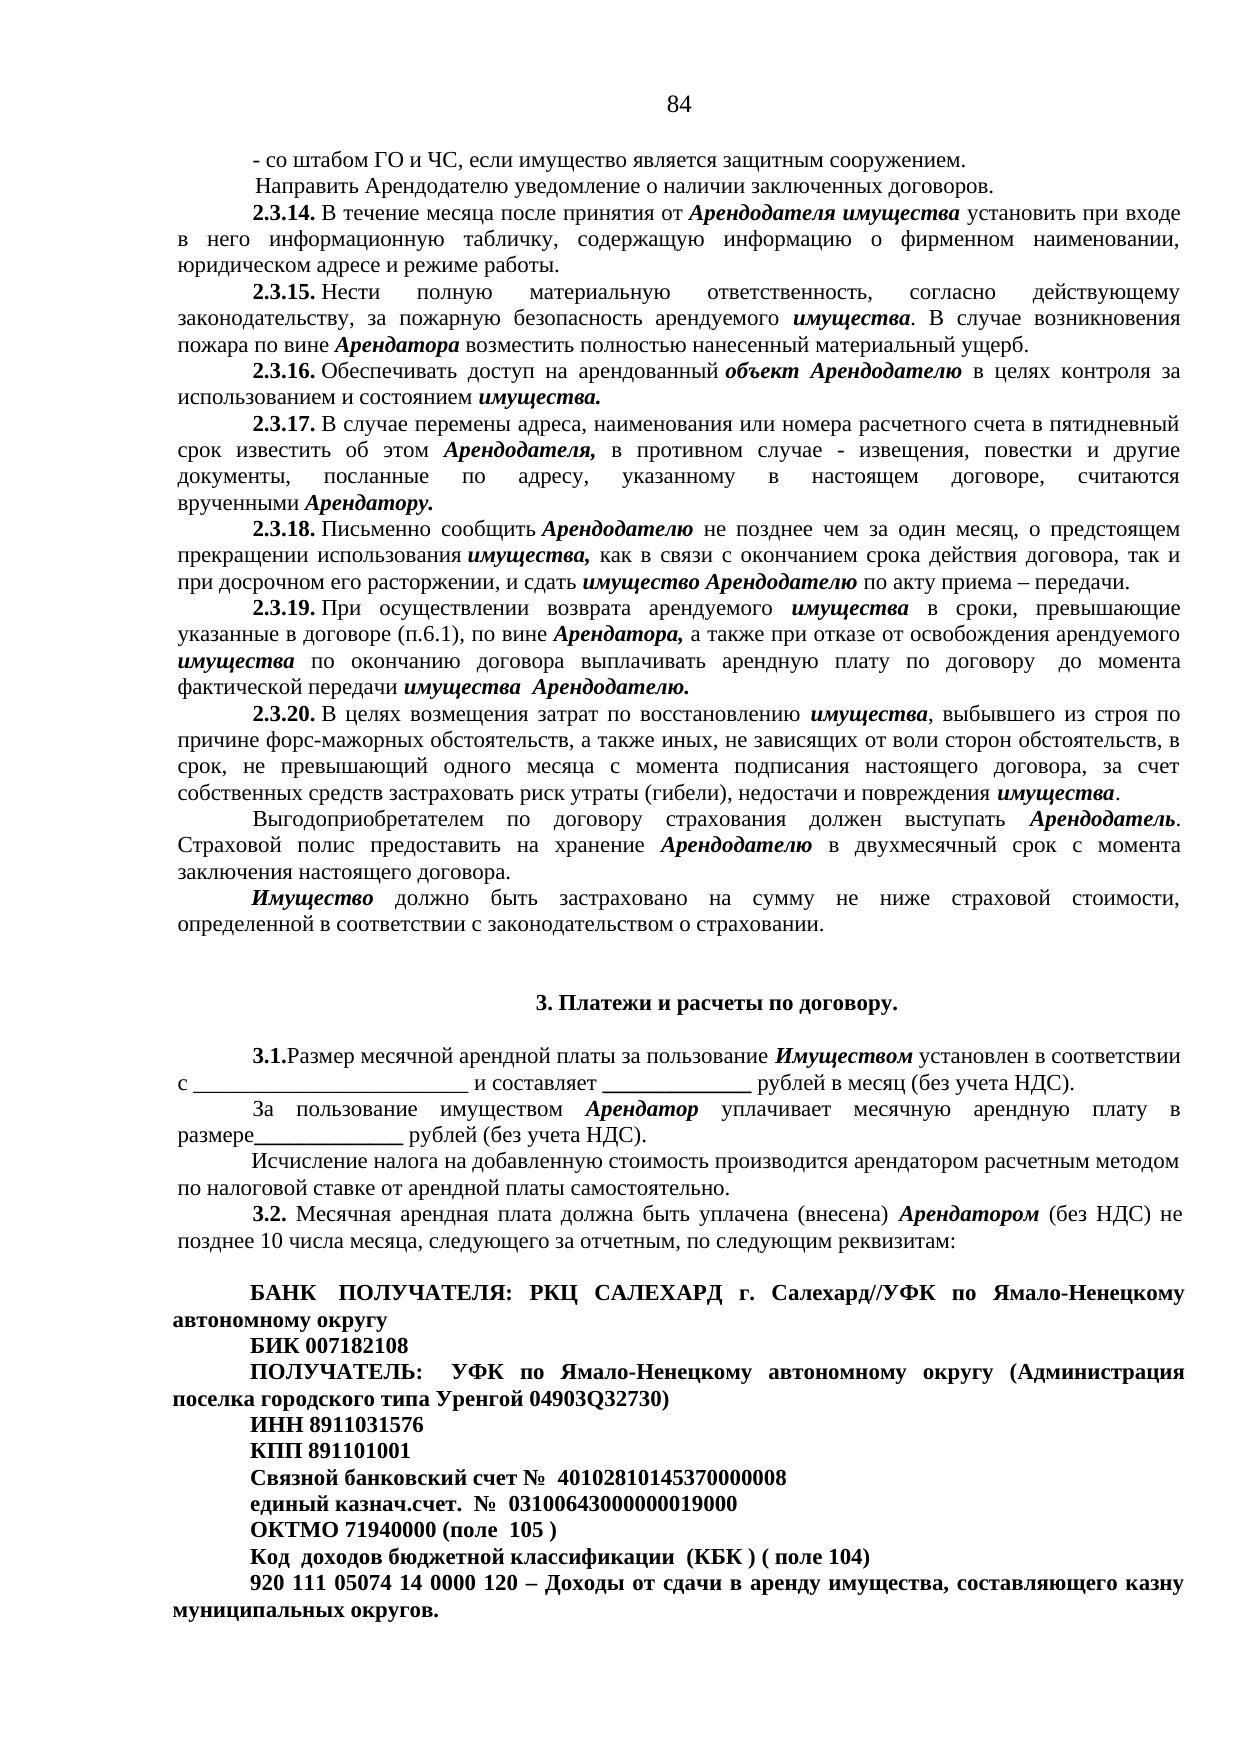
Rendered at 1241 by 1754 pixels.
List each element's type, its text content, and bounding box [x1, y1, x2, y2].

text БИК 007182108 [172, 1332, 1186, 1358]
text 2.3.16. Обеспечивать доступ на арендованный объект Арендодателю в целях контроля за использованием и состоянием имущества. [177, 357, 1181, 410]
text - со штабом ГО и ЧС, если имущество является защитным сооружением. [177, 146, 1181, 172]
text БАНК ПОЛУЧАТЕЛЯ: РКЦ САЛЕХАРД г. Салехард//УФК по Ямало-Ненецкому автономному округу [172, 1279, 1186, 1332]
text Код доходов бюджетной классификации (КБК ) ( поле 104) [172, 1543, 1186, 1569]
text ИНН 8911031576 [172, 1411, 1186, 1437]
text 3.2. Месячная арендная плата должна быть уплачена (внесена) Арендатором (без НДС) не позднее 10 числа месяца, следующего за отчетным, по следующим реквизитам: [177, 1200, 1183, 1253]
text ОКТМО 71940000 (поле 105 ) [172, 1517, 1186, 1543]
text 3. Платежи и расчеты по договору. [177, 989, 1181, 1016]
text Имущество должно быть застраховано на сумму не ниже страховой стоимости, определенной в соответствии с законодательством о страховании. [177, 884, 1181, 937]
text Связной банковский счет № 40102810145370000008 [172, 1464, 1186, 1490]
text КПП 891101001 [172, 1437, 1186, 1464]
text 2.3.15. Нести полную материальную ответственность, согласно действующему законодательству, за пожарную безопасность арендуемого имущества. В случае возникновения пожара по вине Арендатора возместить полностью нанесенный материальный ущерб. [177, 278, 1181, 357]
text Исчисление налога на добавленную стоимость производится арендатором расчетным методом по налоговой ставке от арендной платы самостоятельно. [177, 1148, 1181, 1200]
text 920 111 05074 14 0000 120 – Доходы от сдачи в аренду имущества, составляющего казну муниципальных округов. [172, 1569, 1186, 1622]
text 2.3.19. При осуществлении возврата арендуемого имущества в сроки, превышающие указанные в договоре (п.6.1), по вине Арендатора, а также при отказе от освобождения арендуемого имущества по окончанию договора выплачивать арендную плату по договору до момента фактической передачи имущества Арендодателю. [177, 594, 1181, 699]
text Направить Арендодателю уведомление о наличии заключенных договоров. [177, 172, 1181, 199]
text За пользование имуществом Арендатор уплачивает месячную арендную плату в размере_____________ рублей (без учета НДС). [177, 1095, 1181, 1148]
text 2.3.20. В целях возмещения затрат по восстановлению имущества, выбывшего из строя по причине форс-мажорных обстоятельств, а также иных, не зависящих от воли сторон обстоятельств, в срок, не превышающий одного месяца с момента подписания настоящего договора, за счет собственных средств застраховать риск утраты (гибели), недостачи и повреждения имущества. [177, 699, 1181, 805]
text Выгодоприобретателем по договору страхования должен выступать Арендодатель. Страховой полис предоставить на хранение Арендодателю в двухмесячный срок с момента заключения настоящего договора. [177, 805, 1181, 884]
text ПОЛУЧАТЕЛЬ: УФК по Ямало-Ненецкому автономному округу (Администрация поселка городского типа Уренгой 04903Q32730) [172, 1358, 1186, 1411]
text 2.3.17. В случае перемены адреса, наименования или номера расчетного счета в пятидневный срок известить об этом Арендодателя, в противном случае - извещения, повестки и другие документы, посланные по адресу, указанному в настоящем договоре, считаются врученными Арендатору. [177, 410, 1181, 515]
text 2.3.14. В течение месяца после принятия от Арендодателя имущества установить при входе в него информационную табличку, содержащую информацию о фирменном наименовании, юридическом адресе и режиме работы. [177, 199, 1181, 278]
text 3.1.Размер месячной арендной платы за пользование Имуществом установлен в соответствии с ________________________ и составляет _____________ рублей в месяц (без учета НДС). [177, 1042, 1181, 1095]
text 2.3.18. Письменно сообщить Арендодателю не позднее чем за один месяц, о предстоящем прекращении использования имущества, как в связи с окончанием срока действия договора, так и при досрочном его расторжении, и сдать имущество Арендодателю по акту приема – передачи. [177, 515, 1181, 594]
text единый казнач.счет. № 03100643000000019000 [172, 1490, 1186, 1517]
